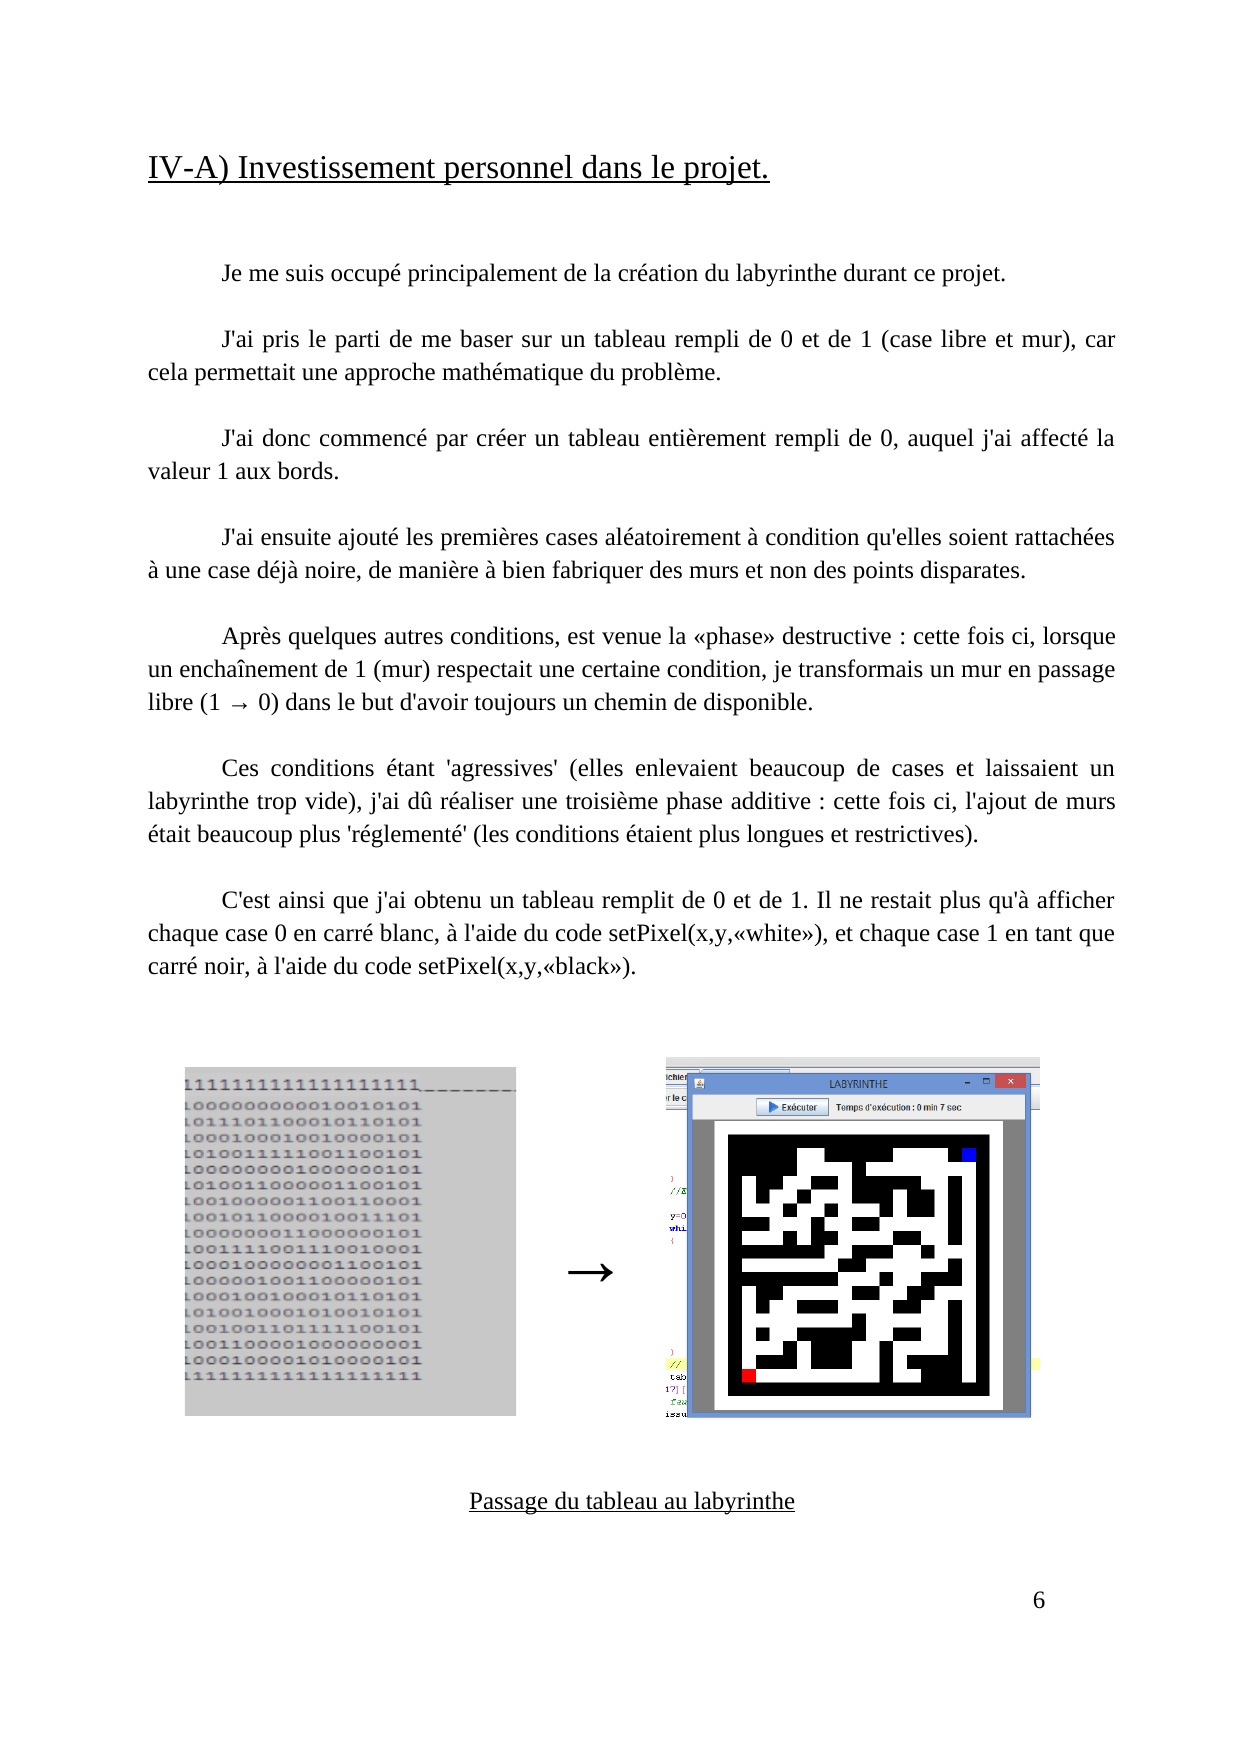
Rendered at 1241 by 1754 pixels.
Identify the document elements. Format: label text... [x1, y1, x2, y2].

text 6 [148, 1585, 1116, 1614]
text J'ai donc commencé par créer un tableau entièrement rempli de 0, auquel j'ai affecté la valeur 1 aux bords. [148, 423, 1116, 484]
text C'est ainsi que j'ai obtenu un tableau remplit de 0 et de 1. Il ne restait plus qu'à afficher chaque case 0 en carré blanc, à l'aide du code setPixel(x,y,«white»), et chaque case 1 en tant que carré noir, à l'aide du code setPixel(x,y,«black»). [148, 885, 1116, 980]
text J'ai pris le parti de me baser sur un tableau rempli de 0 et de 1 (case libre et mur), car cela permettait une approche mathématique du problème. [148, 324, 1116, 386]
text Passage du tableau au labyrinthe [148, 1486, 1116, 1515]
text [148, 1215, 184, 1302]
picture [665, 1057, 749, 1427]
text → [514, 1215, 665, 1302]
text IV-A) Investissement personnel dans le projet. [148, 148, 1116, 186]
text Ces conditions étant 'agressives' (elles enlevaient beaucoup de cases et laissaient un labyrinthe trop vide), j'ai dû réaliser une troisième phase additive : cette fois ci, l'ajout de murs était beaucoup plus 'réglementé' (les conditions étaient plus longues et restrictives). [148, 753, 1116, 848]
text J'ai ensuite ajouté les premières cases aléatoirement à condition qu'elles soient rattachées à une case déjà noire, de manière à bien fabriquer des murs et non des points disparates. [148, 522, 1116, 584]
text [1038, 1215, 1116, 1302]
text Je me suis occupé principalement de la création du labyrinthe durant ce projet. [148, 258, 1116, 286]
text Après quelques autres conditions, est venue la «phase» destructive : cette fois ci, lorsque un enchaînement de 1 (mur) respectait une certaine condition, je transformais un mur en passage libre (1 → 0) dans le but d'avoir toujours un chemin de disponible. [148, 621, 1116, 716]
picture [184, 1067, 394, 1416]
